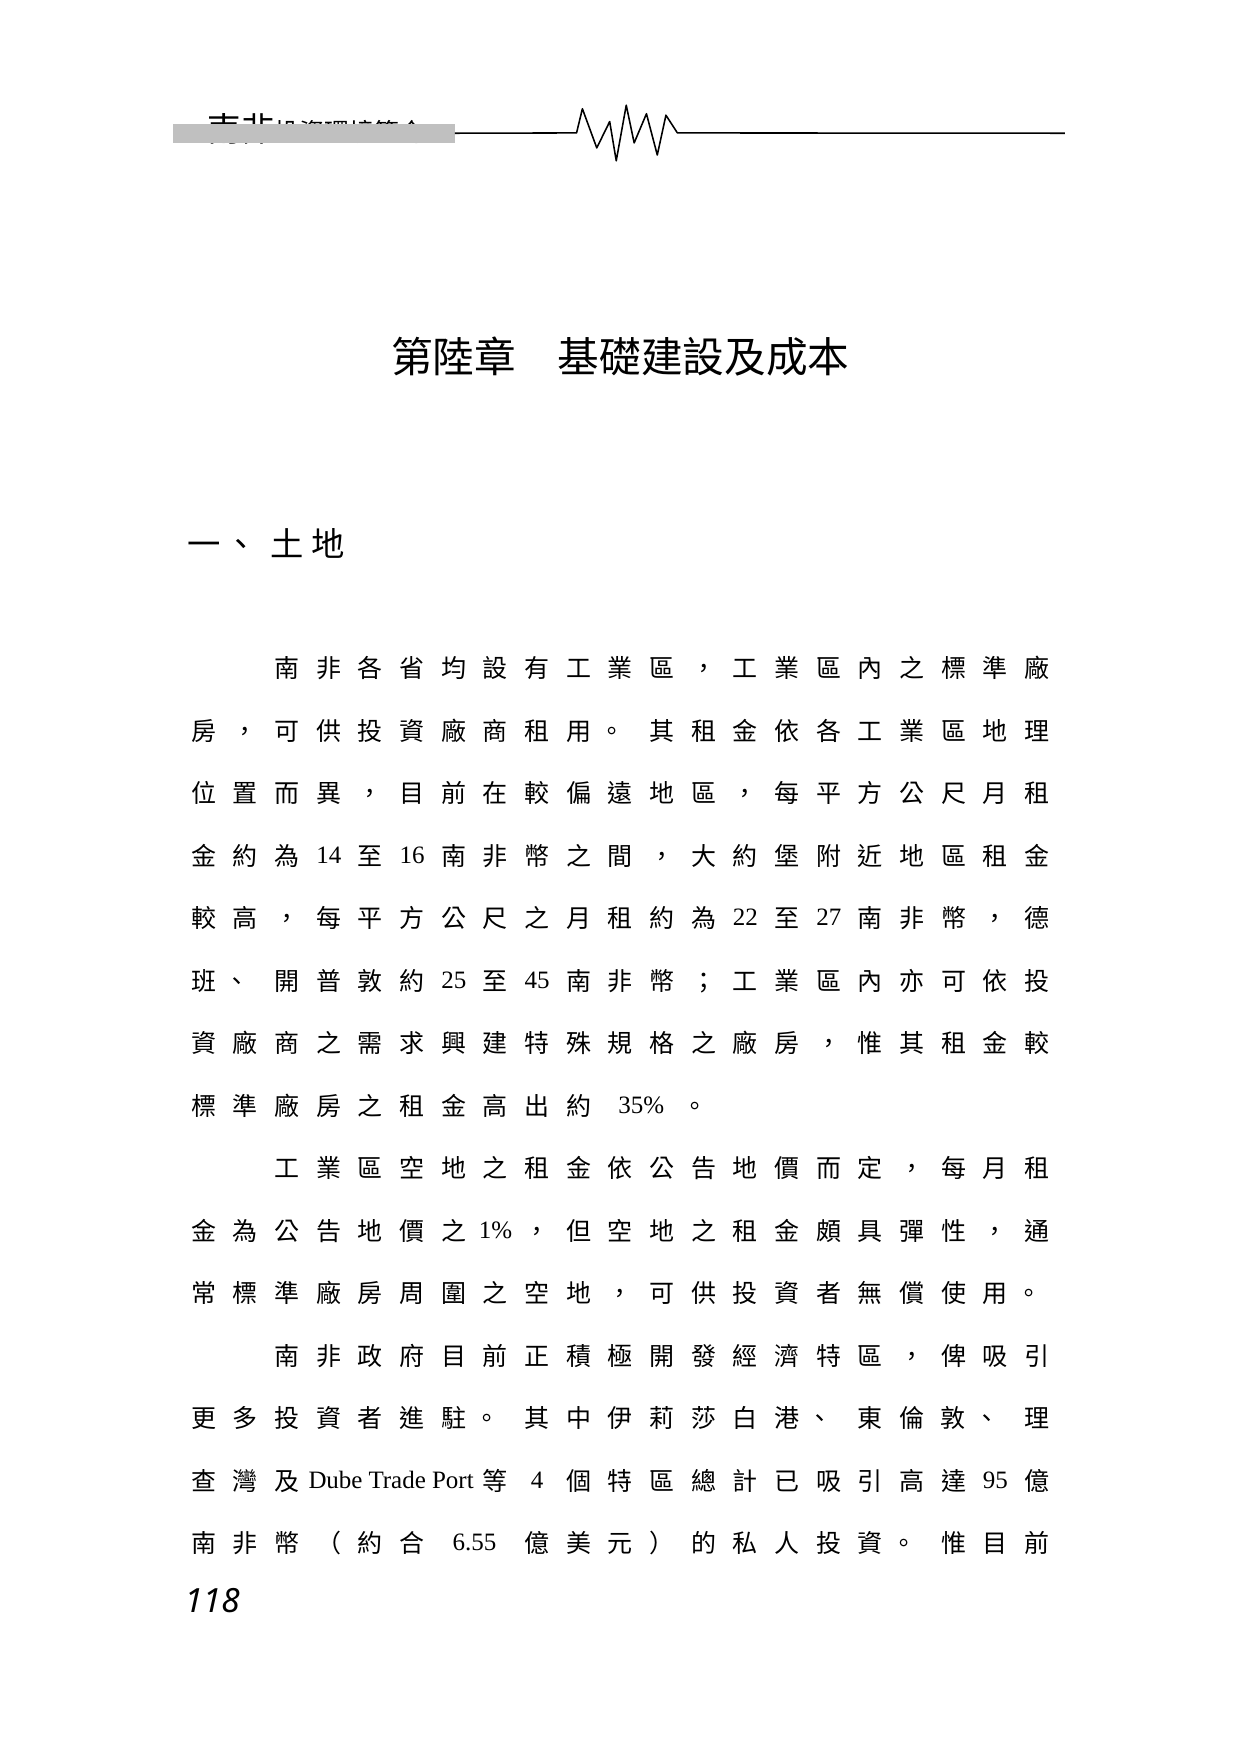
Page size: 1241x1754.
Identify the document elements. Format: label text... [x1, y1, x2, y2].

text 工業區空地之租金依公告地價而定，每月租金為公告地價之1%，但空地之租金頗具彈性，通常標準廠房周圍之空地，可供投資者無償使用。 [183, 1125, 1058, 1313]
text 第陸章 基礎建設及成本 [183, 313, 1058, 375]
text 一、土地 [183, 500, 1058, 563]
text 南非各省均設有工業區，工業區內之標準廠房，可供投資廠商租用。其租金依各工業區地理位置而異，目前在較偏遠地區，每平方公尺月租金約為14至16南非幣之間，大約堡附近地區租金較高，每平方公尺之月租約為22至27南非幣，德班、開普敦約25至45南非幣；工業區內亦可依投資廠商之需求興建特殊規格之廠房，惟其租金較標準廠房之租金高出約35%。 [183, 625, 1058, 1125]
text 南非政府目前正積極開發經濟特區，俾吸引更多投資者進駐。其中伊莉莎白港、東倫敦、理查灣及Dube Trade Port等4個特區總計已吸引高達95億南非幣（約合6.55億美元）的私人投資。惟目前 [183, 1313, 1058, 1563]
